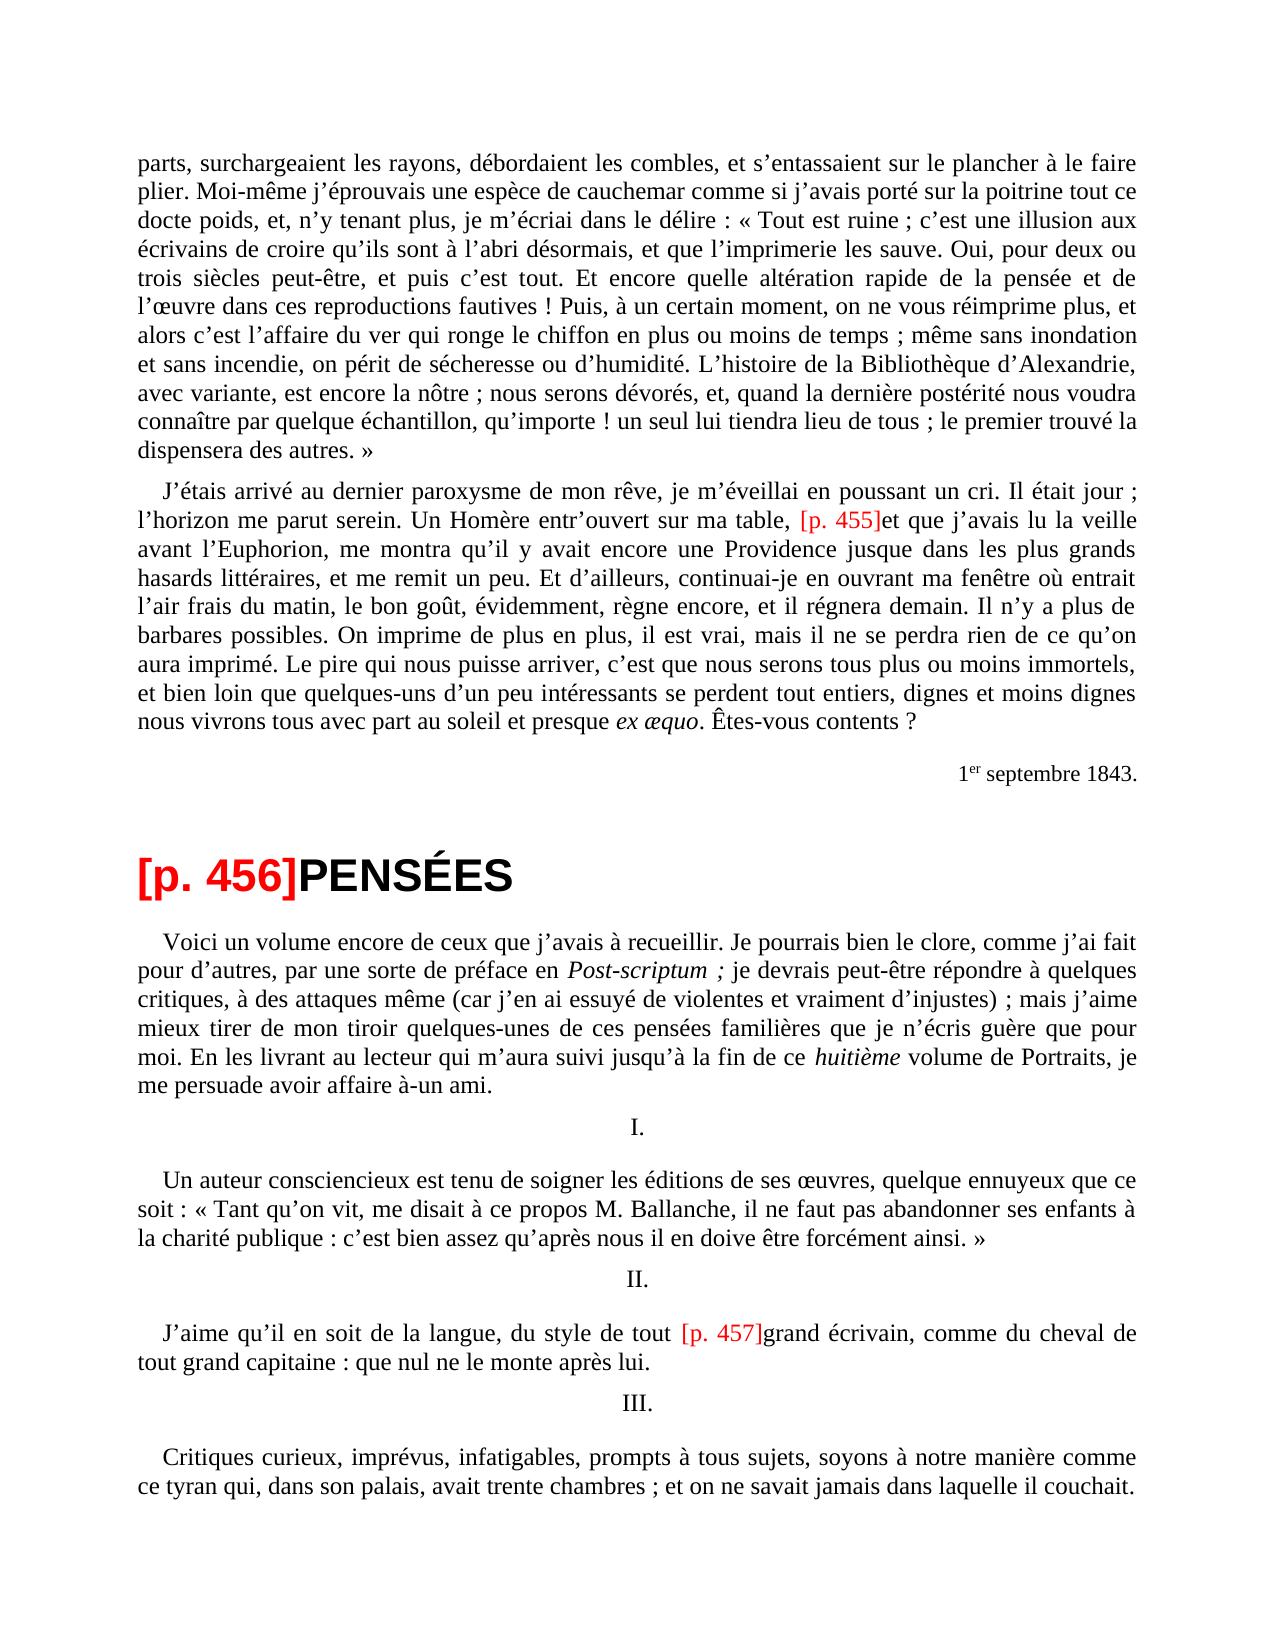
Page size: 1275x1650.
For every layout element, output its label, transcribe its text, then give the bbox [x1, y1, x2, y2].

subtitle [p. 456]PENSÉES [137, 849, 1137, 902]
text II. [137, 1264, 1137, 1293]
text parts, surchargeaient les rayons, débordaient les combles, et s’entassaient sur le plancher à le faire plier. Moi-même j’éprouvais une espèce de cauchemar comme si j’avais porté sur la poitrine tout ce docte poids, et, n’y tenant plus, je m’écriai dans le délire : « Tout est ruine ; c’est une illusion aux écrivains de croire qu’ils sont à l’abri désormais, et que l’imprimerie les sauve. Oui, pour deux ou trois siècles peut-être, et puis c’est tout. Et encore quelle altération rapide de la pensée et de l’œuvre dans ces reproductions fautives ! Puis, à un certain moment, on ne vous réimprime plus, et alors c’est l’affaire du ver qui ronge le chiffon en plus ou moins de temps ; même sans inondation et sans incendie, on périt de sécheresse ou d’humidité. L’histoire de la Bibliothèque d’Alexandrie, avec variante, est encore la nôtre ; nous serons dévorés, et, quand la dernière postérité nous voudra connaître par quelque échantillon, qu’importe ! un seul lui tiendra lieu de tous ; le premier trouvé la dispensera des autres. » [137, 148, 1137, 464]
text 1er septembre 1843. [137, 760, 1137, 786]
text J’aime qu’il en soit de la langue, du style de tout [p. 457]grand écrivain, comme du cheval de tout grand capitaine : que nul ne le monte après lui. [137, 1318, 1137, 1376]
text J’étais arrivé au dernier paroxysme de mon rêve, je m’éveillai en poussant un cri. Il était jour ; l’horizon me parut serein. Un Homère entr’ouvert sur ma table, [p. 455]et que j’avais lu la veille avant l’Euphorion, me montra qu’il y avait encore une Providence jusque dans les plus grands hasards littéraires, et me remit un peu. Et d’ailleurs, continuai-je en ouvrant ma fenêtre où entrait l’air frais du matin, le bon goût, évidemment, règne encore, et il régnera demain. Il n’y a plus de barbares possibles. On imprime de plus en plus, il est vrai, mais il ne se perdra rien de ce qu’on aura imprimé. Le pire qui nous puisse arriver, c’est que nous serons tous plus ou moins immortels, et bien loin que quelques-uns d’un peu intéressants se perdent tout entiers, dignes et moins dignes nous vivrons tous avec part au soleil et presque ex æquo. Êtes-vous contents ? [137, 476, 1137, 735]
text I. [137, 1112, 1137, 1140]
text Critiques curieux, imprévus, infatigables, prompts à tous sujets, soyons à notre manière comme ce tyran qui, dans son palais, avait trente chambres ; et on ne savait jamais dans laquelle il couchait. [137, 1442, 1137, 1499]
text Un auteur consciencieux est tenu de soigner les éditions de ses œuvres, quelque ennuyeux que ce soit : « Tant qu’on vit, me disait à ce propos M. Ballanche, il ne faut pas abandonner ses enfants à la charité publique : c’est bien assez qu’après nous il en doive être forcément ainsi. » [137, 1166, 1137, 1252]
text III. [137, 1388, 1137, 1417]
text Voici un volume encore de ceux que j’avais à recueillir. Je pourrais bien le clore, comme j’ai fait pour d’autres, par une sorte de préface en Post-scriptum ; je devrais peut-être répondre à quelques critiques, à des attaques même (car j’en ai essuyé de violentes et vraiment d’injustes) ; mais j’aime mieux tirer de mon tiroir quelques-unes de ces pensées familières que je n’écris guère que pour moi. En les livrant au lecteur qui m’aura suivi jusqu’à la fin de ce huitième volume de Portraits, je me persuade avoir affaire à-un ami. [137, 927, 1137, 1099]
